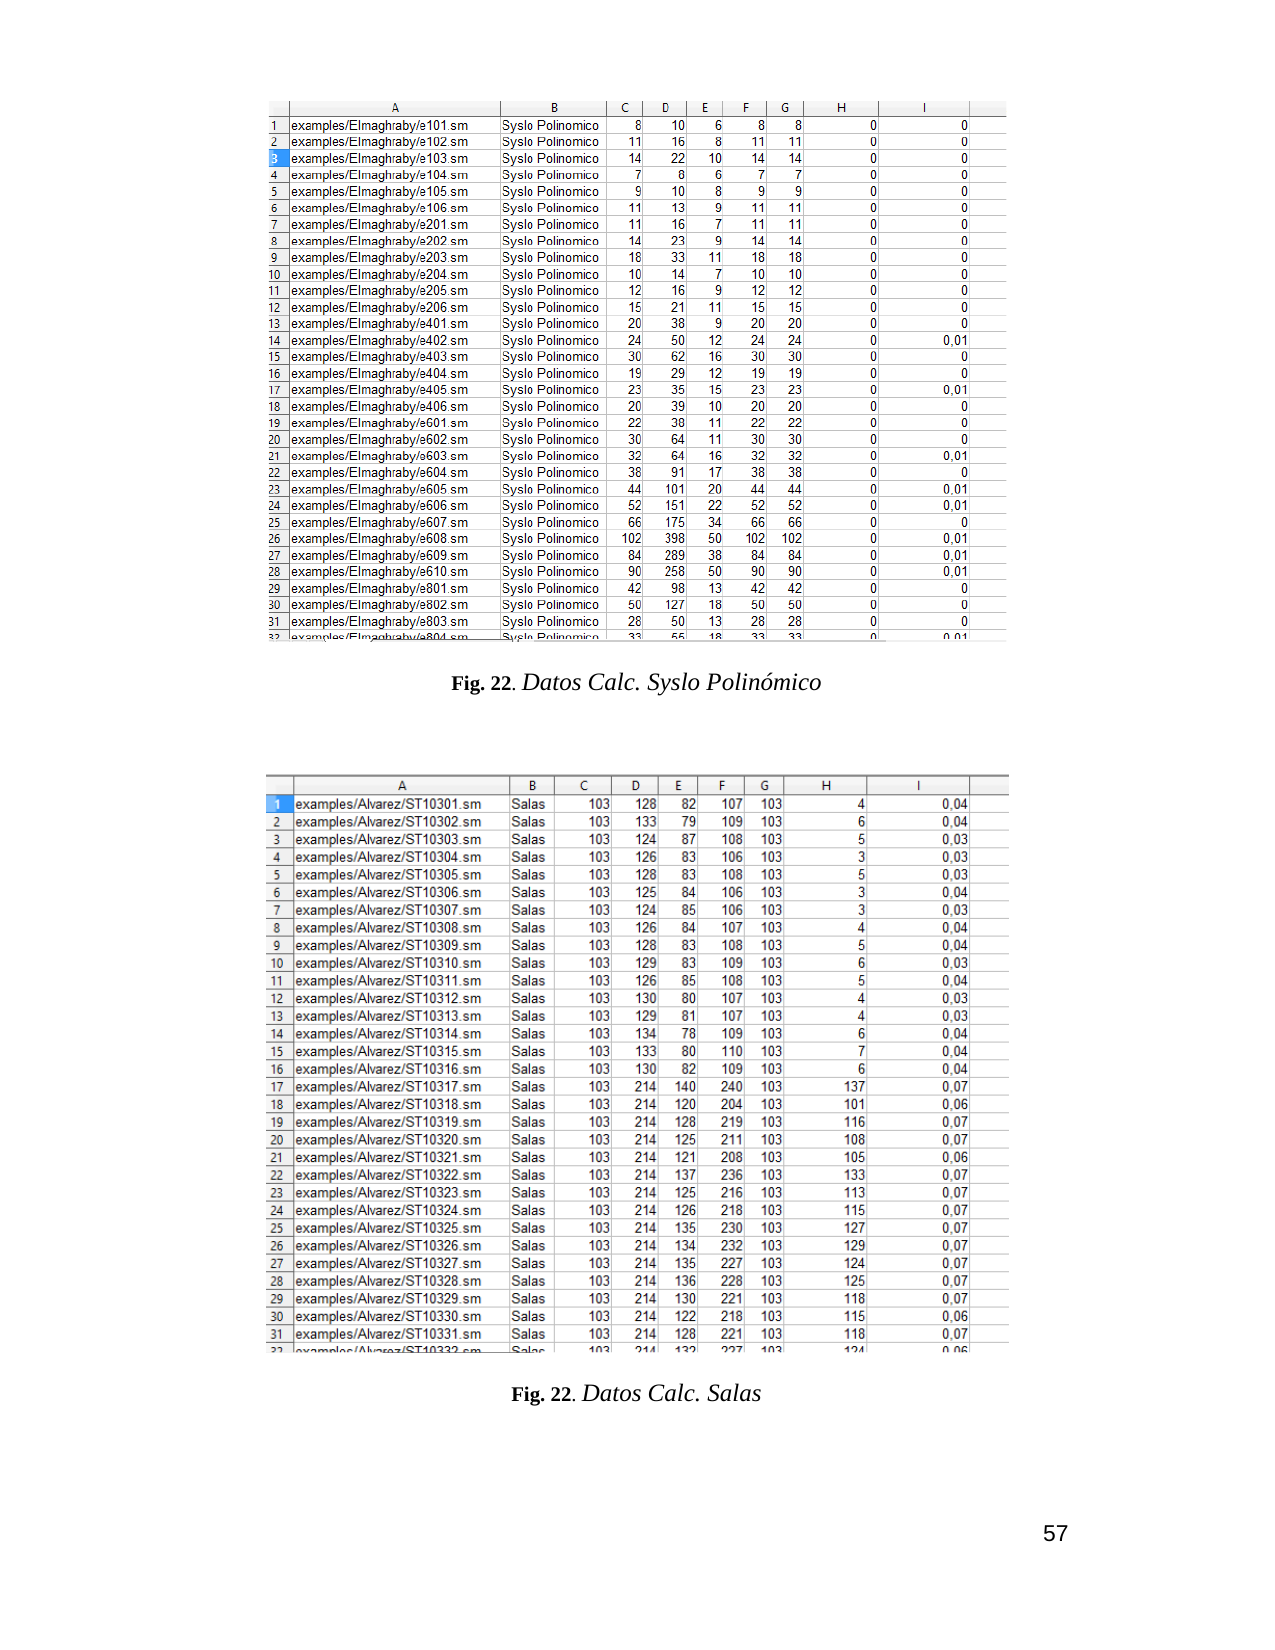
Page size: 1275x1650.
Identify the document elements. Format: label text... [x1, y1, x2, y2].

text Fig. 22. Datos Calc. Salas [207, 1378, 1068, 1406]
text Fig. 22. Datos Calc. Syslo Polinómico [207, 667, 1068, 696]
